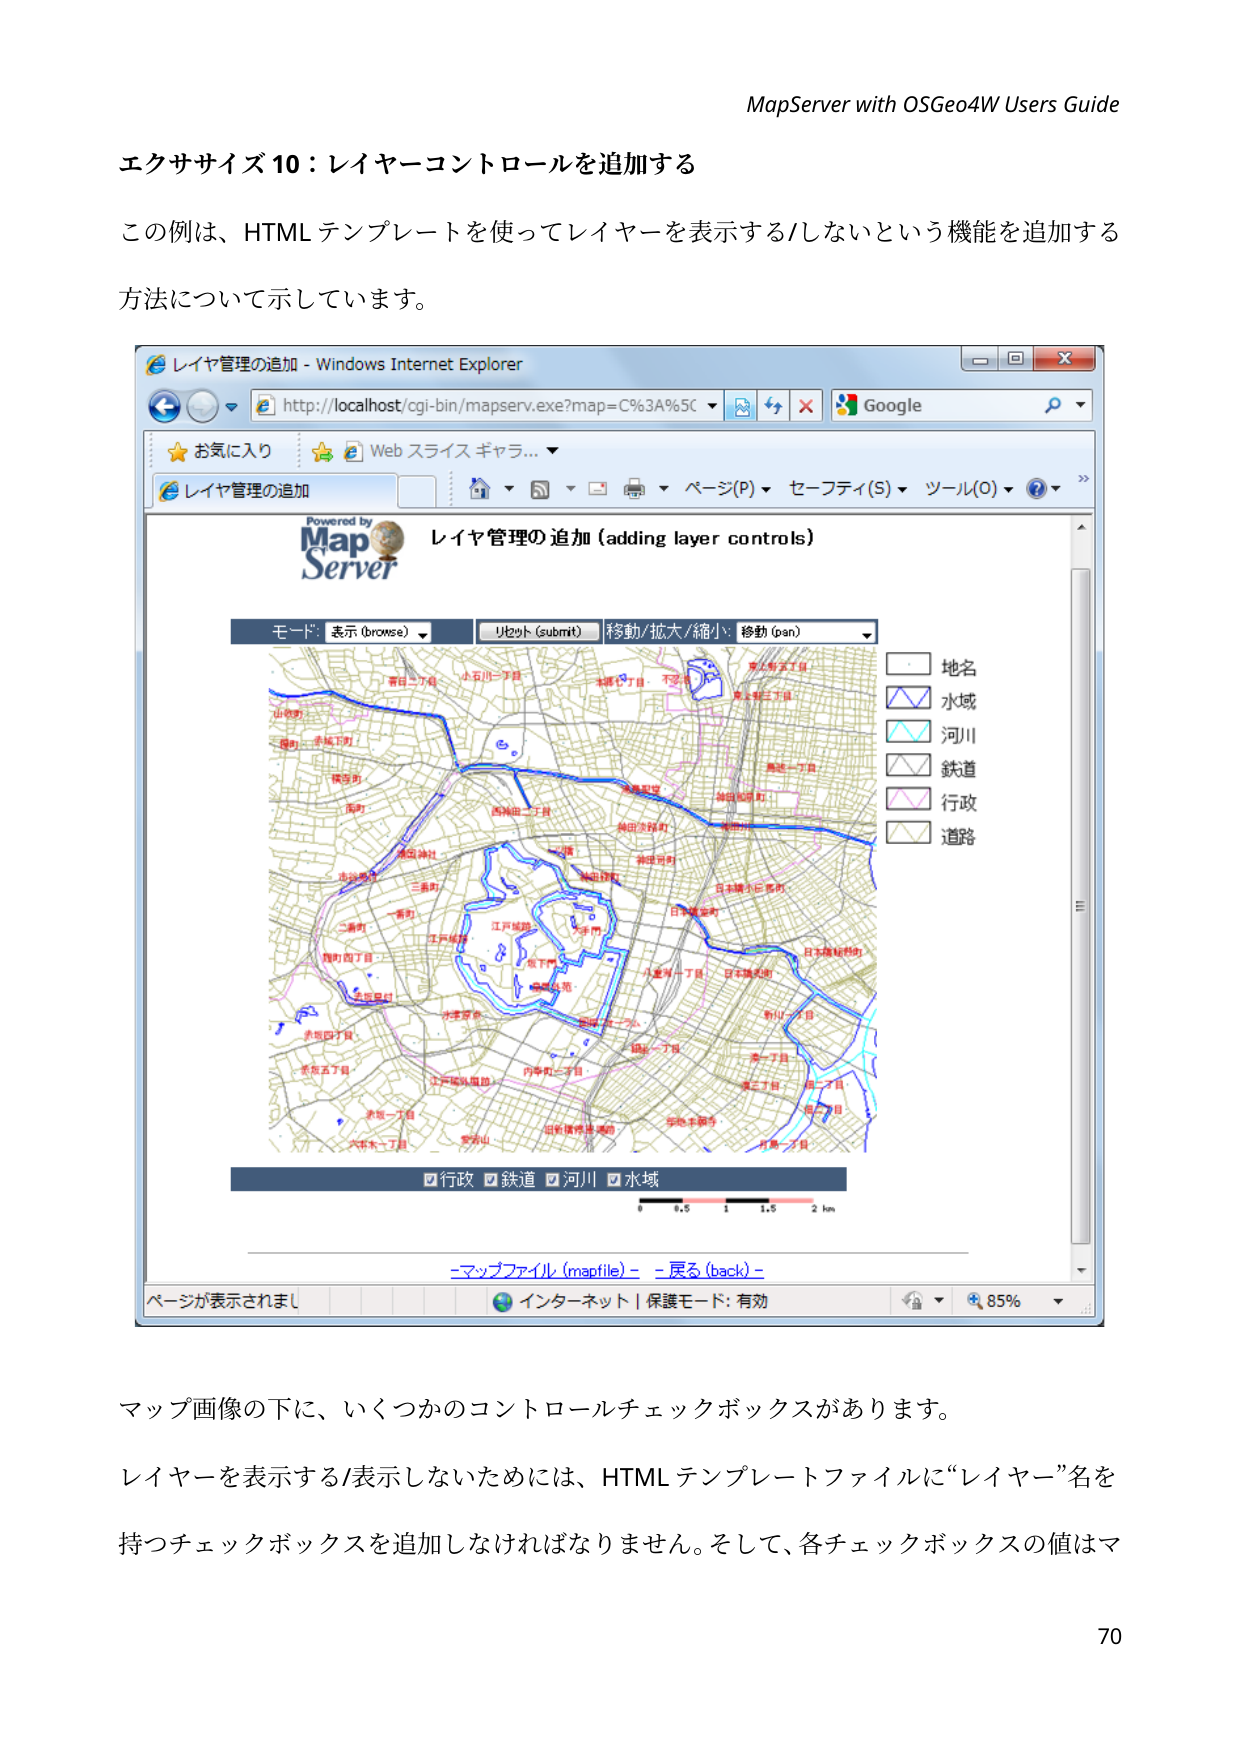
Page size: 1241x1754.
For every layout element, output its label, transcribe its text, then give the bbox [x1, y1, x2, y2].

picture [134, 345, 1105, 1327]
text レイヤーを表示する/表示しないためには、HTMLテンプレートファイルに“レイヤー”名を持つチェックボックスを追加しなければなりません。そして、各チェックボックスの値はマ [118, 1442, 1122, 1576]
text マップ画像の下に、いくつかのコントロールチェックボックスがあります。 [118, 1374, 1122, 1442]
text この例は、HTMLテンプレートを使ってレイヤーを表示する/しないという機能を追加する方法について示しています。 [118, 197, 1122, 331]
text エクササイズ10：レイヤーコントロールを追加する [118, 129, 1122, 197]
